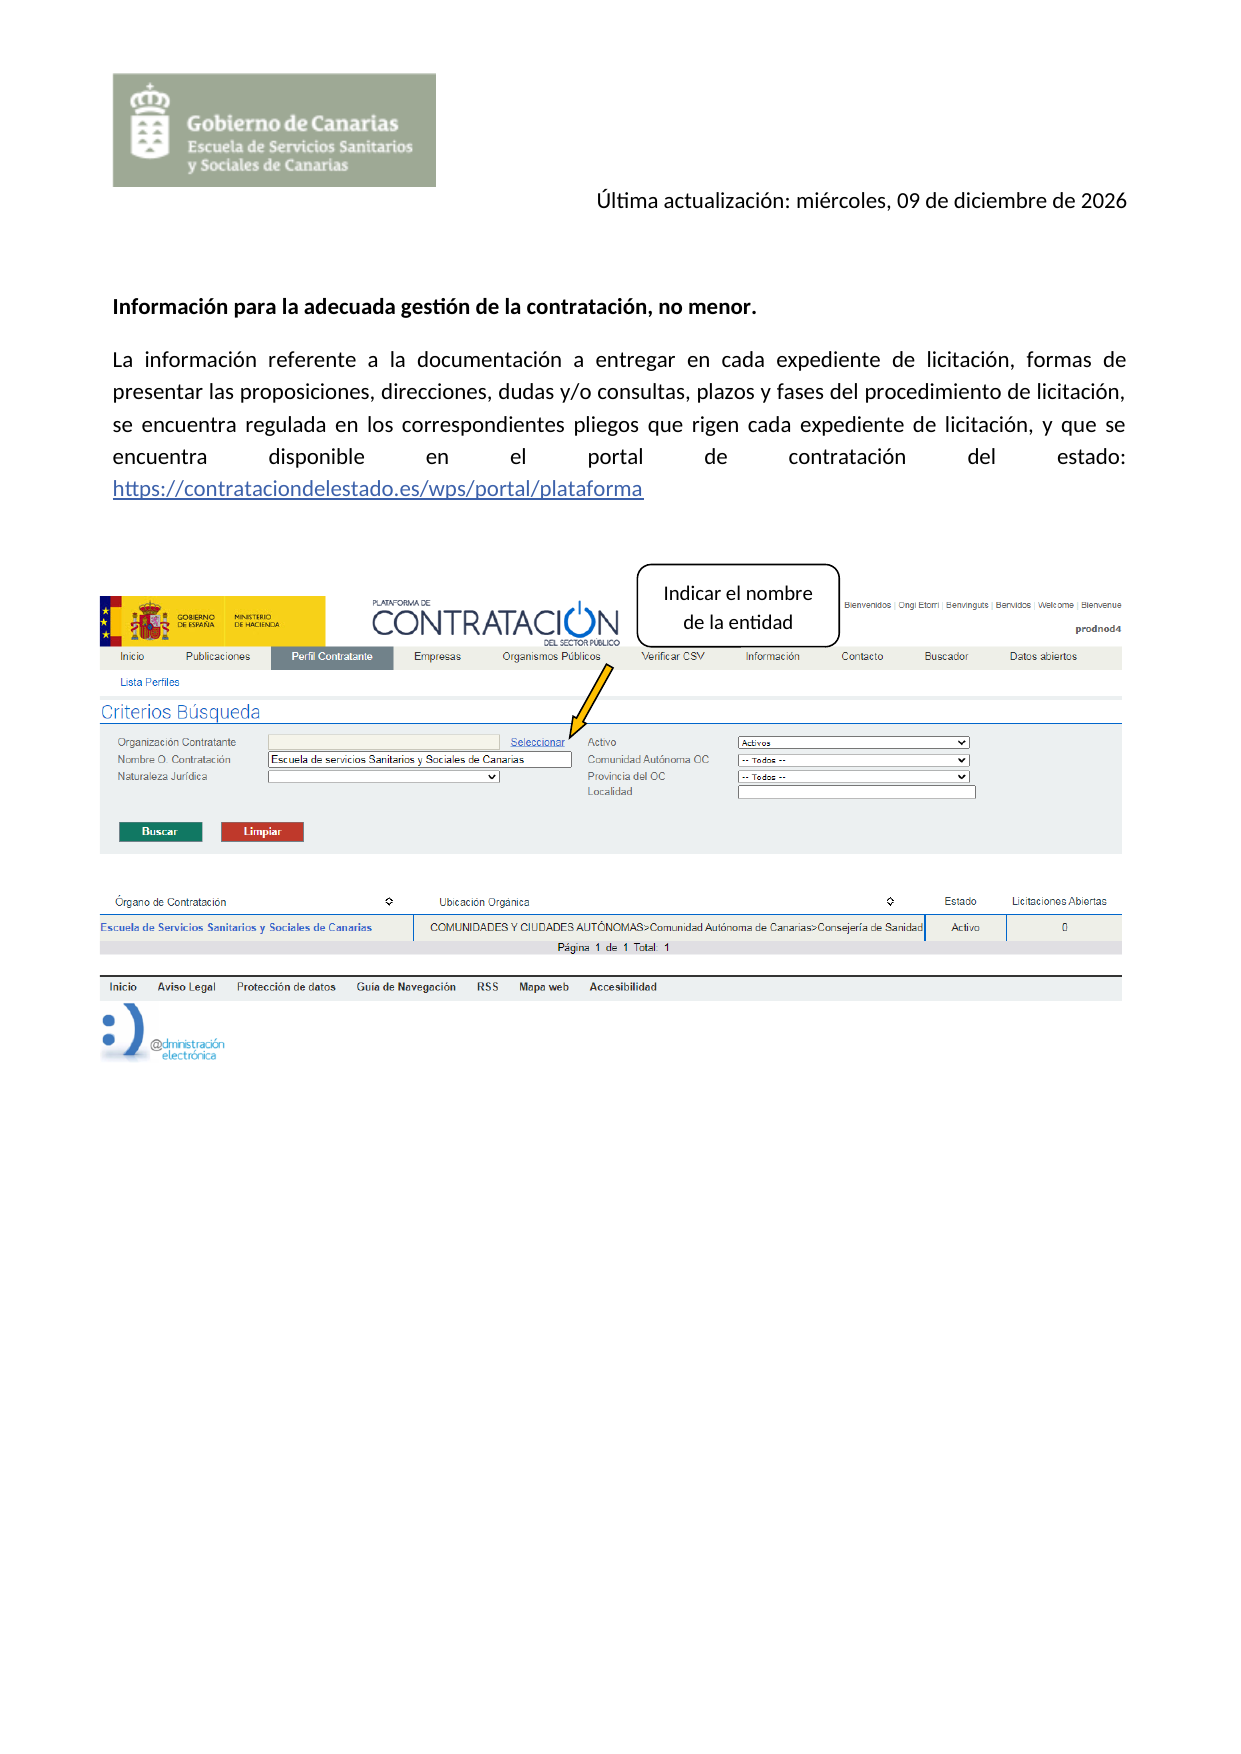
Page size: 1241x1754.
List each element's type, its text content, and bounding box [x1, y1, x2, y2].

text Información para la adecuada gestión de la contratación, no menor. [112, 292, 1128, 320]
text La información referente a la documentación a entregar en cada expediente de licitación, formas de presentar las proposiciones, direcciones, dudas y/o consultas, plazos y fases del procedimiento de licitación, se encuentra regulada en los correspondientes pliegos que rigen cada expediente de licitación, y que se encuentra disponible en el portal de contratación del estado: https://contrataciondelestado.es/wps/portal/plataforma [112, 345, 1128, 502]
